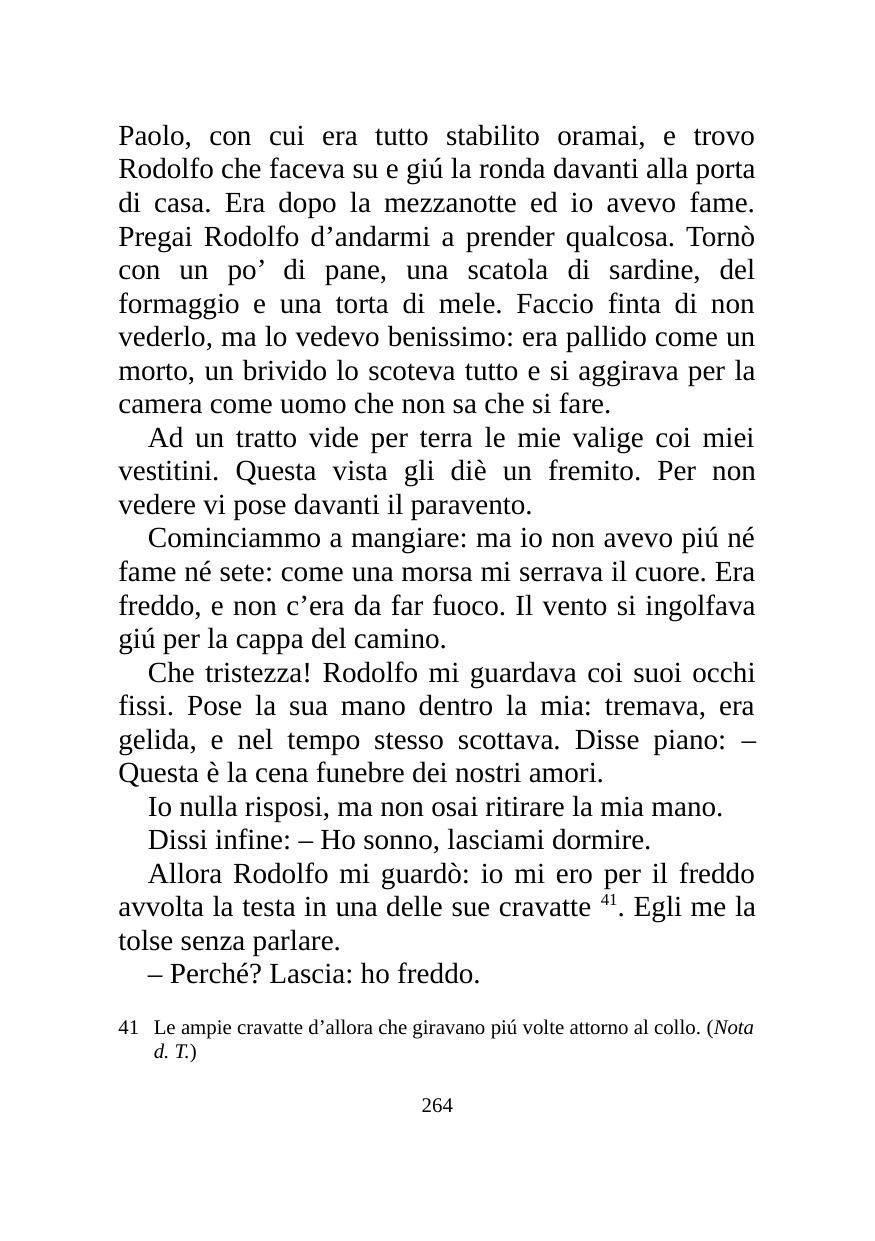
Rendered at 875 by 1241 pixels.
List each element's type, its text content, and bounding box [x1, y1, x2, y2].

text Dissi infine: ‒ Ho sonno, lasciami dormire. [118, 822, 756, 856]
text Allora Rodolfo mi guardò: io mi ero per il freddo avvolta la testa in una delle sue cravatte . Egli me la tolse senza parlare. [118, 856, 756, 957]
text Cominciammo a mangiare: ma io non avevo piú né fame né sete: come una morsa mi serrava il cuore. Era freddo, e non c’era da far fuoco. Il vento si ingolfava giú per la cappa del camino. [118, 521, 756, 655]
text Paolo, con cui era tutto stabilito oramai, e trovo Rodolfo che faceva su e giú la ronda davanti alla porta di casa. Era dopo la mezzanotte ed io avevo fame. Pregai Rodolfo d’andarmi a prender qualcosa. Tornò con un po’ di pane, una scatola di sardine, del formaggio e una torta di mele. Faccio finta di non vederlo, ma lo vedevo benissimo: era pallido come un morto, un brivido lo scoteva tutto e si aggirava per la camera come uomo che non sa che si fare. [118, 118, 756, 420]
text Le ampie cravatte d’allora che giravano piú volte attorno al collo. (Nota d. T.) [118, 1015, 756, 1063]
text ‒ Perché? Lascia: ho freddo. [118, 957, 756, 990]
text Che tristezza! Rodolfo mi guardava coi suoi occhi fissi. Pose la sua mano dentro la mia: tremava, era gelida, e nel tempo stesso scottava. Disse piano: ‒ Questa è la cena funebre dei nostri amori. [118, 655, 756, 789]
text Ad un tratto vide per terra le mie valige coi miei vestitini. Questa vista gli diè un fremito. Per non vedere vi pose davanti il paravento. [118, 420, 756, 521]
text Io nulla risposi, ma non osai ritirare la mia mano. [118, 789, 756, 822]
